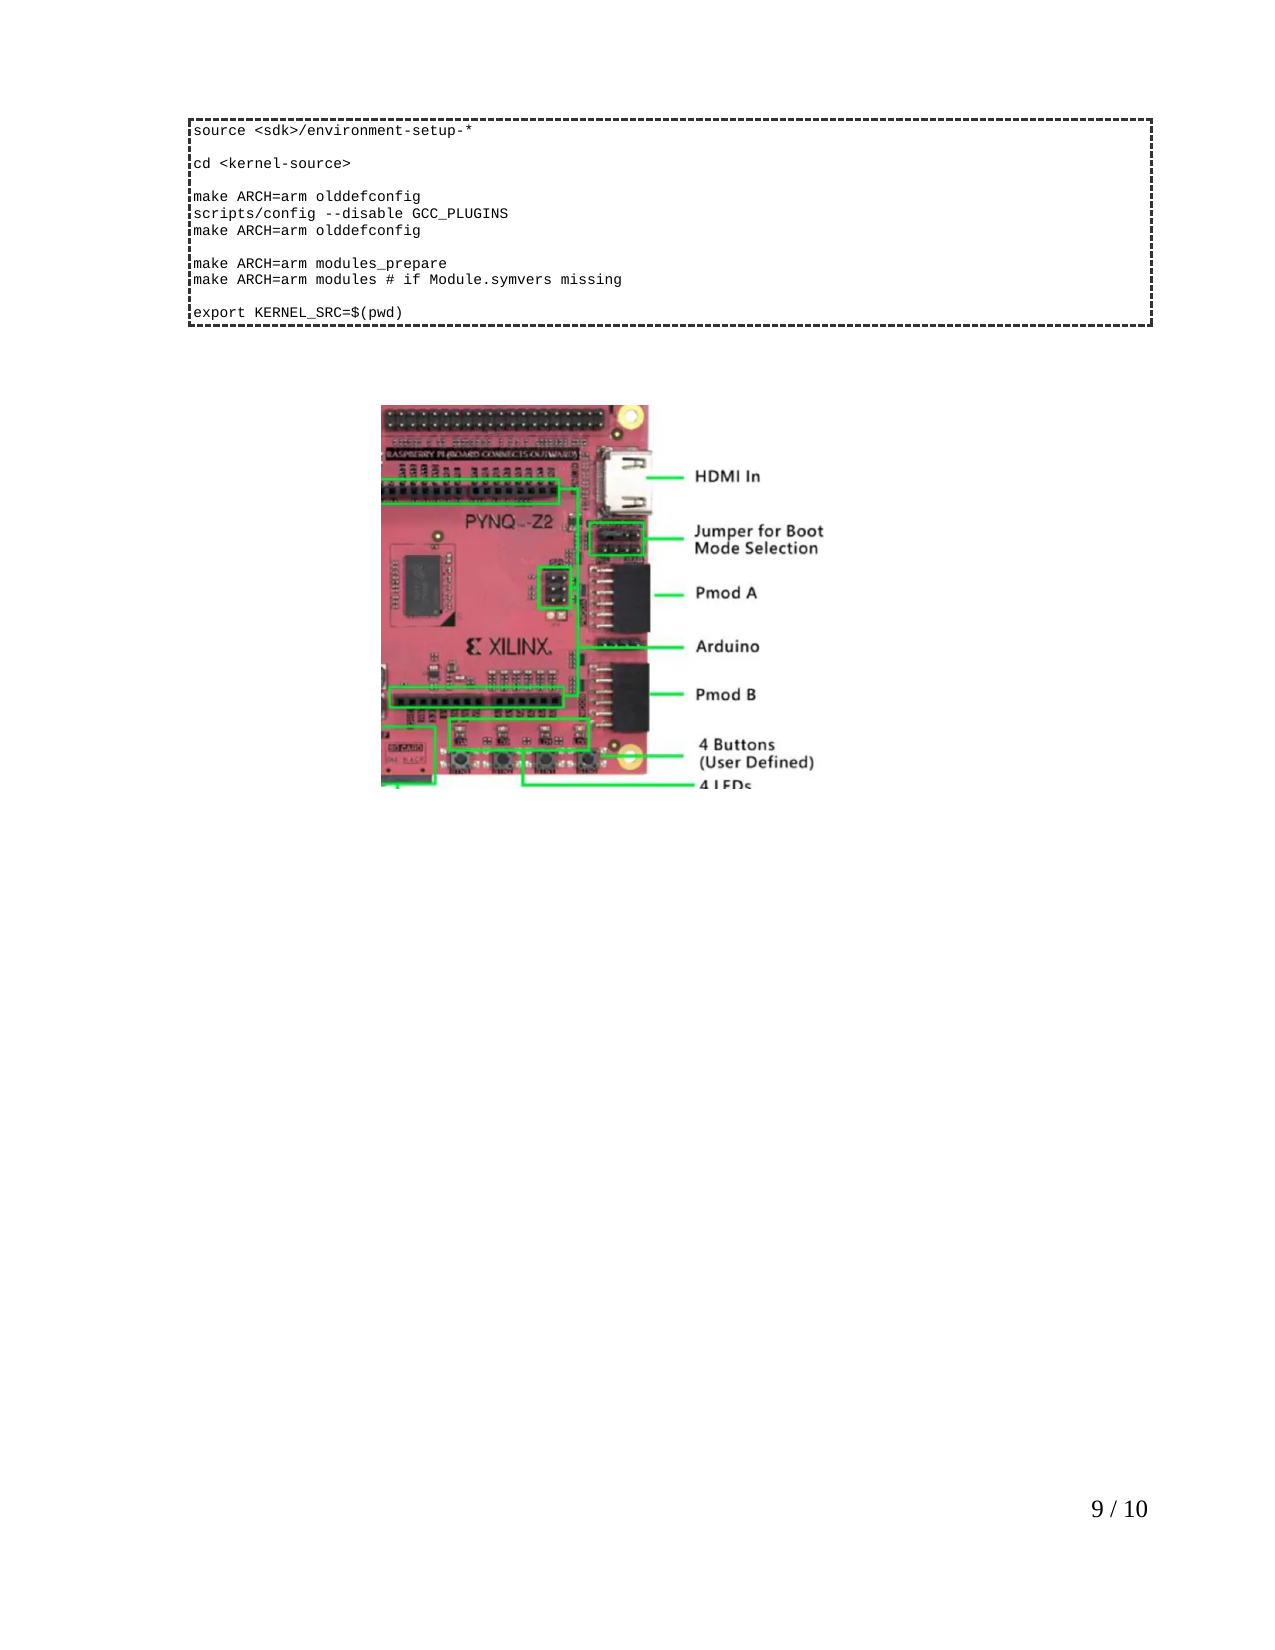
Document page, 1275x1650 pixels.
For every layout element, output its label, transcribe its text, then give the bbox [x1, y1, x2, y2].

text source <sdk>/environment-setup-* cd <kernel-source> make ARCH=arm olddefconfig scripts/config --disable GCC_PLUGINS make ARCH=arm olddefconfig make ARCH=arm modules_prepare make ARCH=arm modules # if Module.symvers missing export KERNEL_SRC=$(pwd) [188, 118, 1153, 327]
picture [381, 405, 825, 789]
